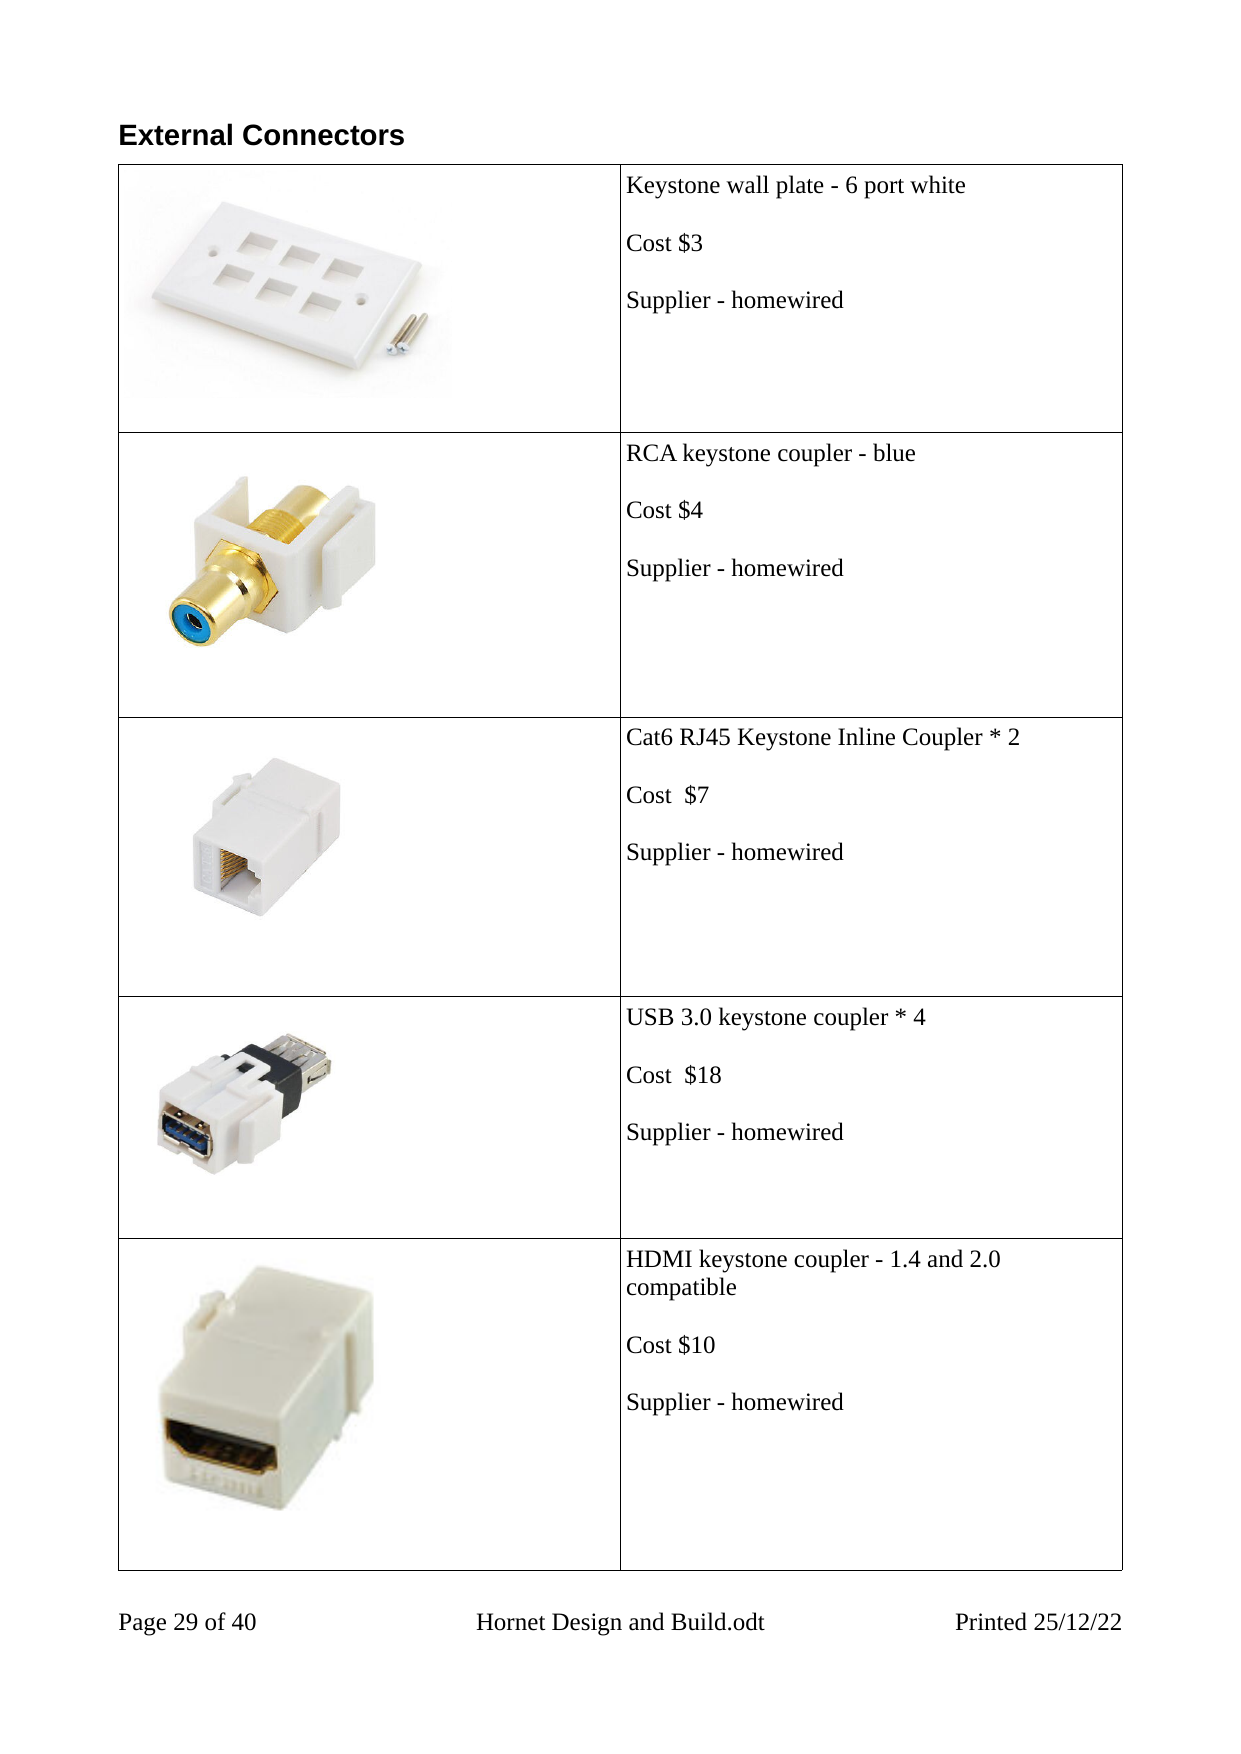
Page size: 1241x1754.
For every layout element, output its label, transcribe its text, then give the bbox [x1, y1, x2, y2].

table_cell [119, 433, 620, 717]
picture [123, 437, 423, 683]
picture [123, 1002, 364, 1204]
table_cell HDMI keystone coupler - 1.4 and 2.0 compatible Cost $10 Supplier - homewired [621, 1239, 1122, 1570]
table_header Keystone wall plate - 6 port white Cost $3 Supplier - homewired [621, 165, 1122, 432]
table_header [119, 165, 620, 432]
table_cell [119, 1239, 620, 1570]
picture [123, 722, 407, 962]
table_cell [119, 718, 620, 996]
subtitle External Connectors [118, 118, 1122, 152]
table_cell Cat6 RJ45 Keystone Inline Coupler * 2 Cost $7 Supplier - homewired [621, 718, 1122, 996]
table_cell RCA keystone coupler - blue Cost $4 Supplier - homewired [621, 433, 1122, 717]
table_cell USB 3.0 keystone coupler * 4 Cost $18 Supplier - homewired [621, 997, 1122, 1238]
picture [123, 1243, 397, 1536]
table_cell [119, 997, 620, 1238]
picture [123, 170, 453, 398]
